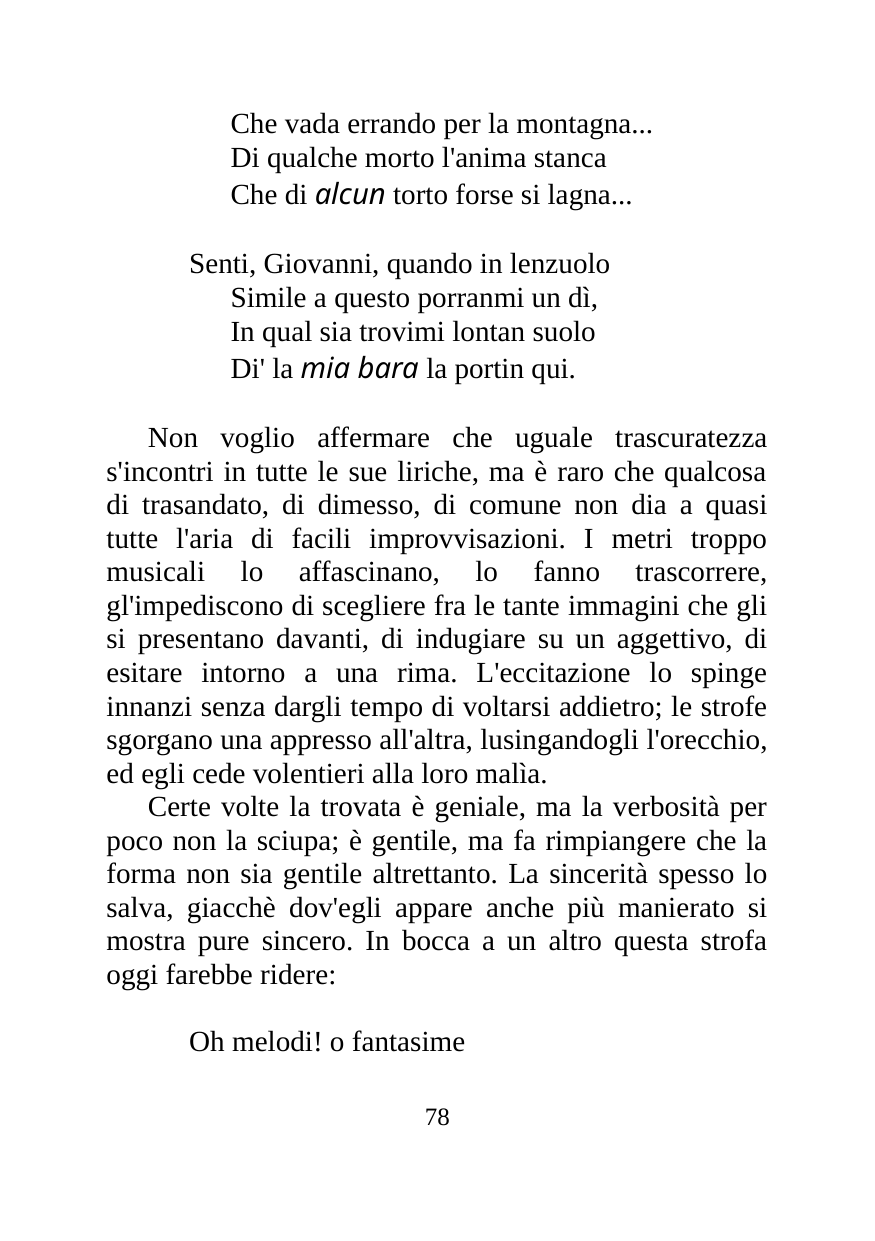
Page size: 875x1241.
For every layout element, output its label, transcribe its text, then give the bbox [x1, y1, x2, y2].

text Di qualche morto l'anima stanca [189, 140, 768, 173]
text Che di alcun torto forse si lagna... [189, 173, 768, 213]
text Certe volte la trovata è geniale, ma la verbosità per poco non la sciupa; è gentile, ma fa rimpiangere che la forma non sia gentile altrettanto. La sincerità spesso lo salva, giacchè dov'egli appare anche più manierato si mostra pure sincero. In bocca a un altro questa strofa oggi farebbe ridere: [106, 789, 768, 991]
text Simile a questo porranmi un dì, [189, 280, 768, 314]
text Di' la mia bara la portin qui. [189, 347, 768, 387]
text Senti, Giovanni, quando in lenzuolo [189, 247, 768, 280]
text Che vada errando per la montagna... [189, 106, 768, 140]
text In qual sia trovimi lontan suolo [189, 314, 768, 347]
text Non voglio affermare che uguale trascuratezza s'incontri in tutte le sue liriche, ma è raro che qualcosa di trasandato, di dimesso, di comune non dia a quasi tutte l'aria di facili improvvisazioni. I metri troppo musicali lo affascinano, lo fanno trascorrere, gl'impediscono di scegliere fra le tante immagini che gli si presentano davanti, di indugiare su un aggettivo, di esitare intorno a una rima. L'eccitazione lo spinge innanzi senza dargli tempo di voltarsi addietro; le strofe sgorgano una appresso all'altra, lusingandogli l'orecchio, ed egli cede volentieri alla loro malìa. [106, 420, 768, 789]
text Oh melodi! o fantasime [189, 1024, 768, 1058]
